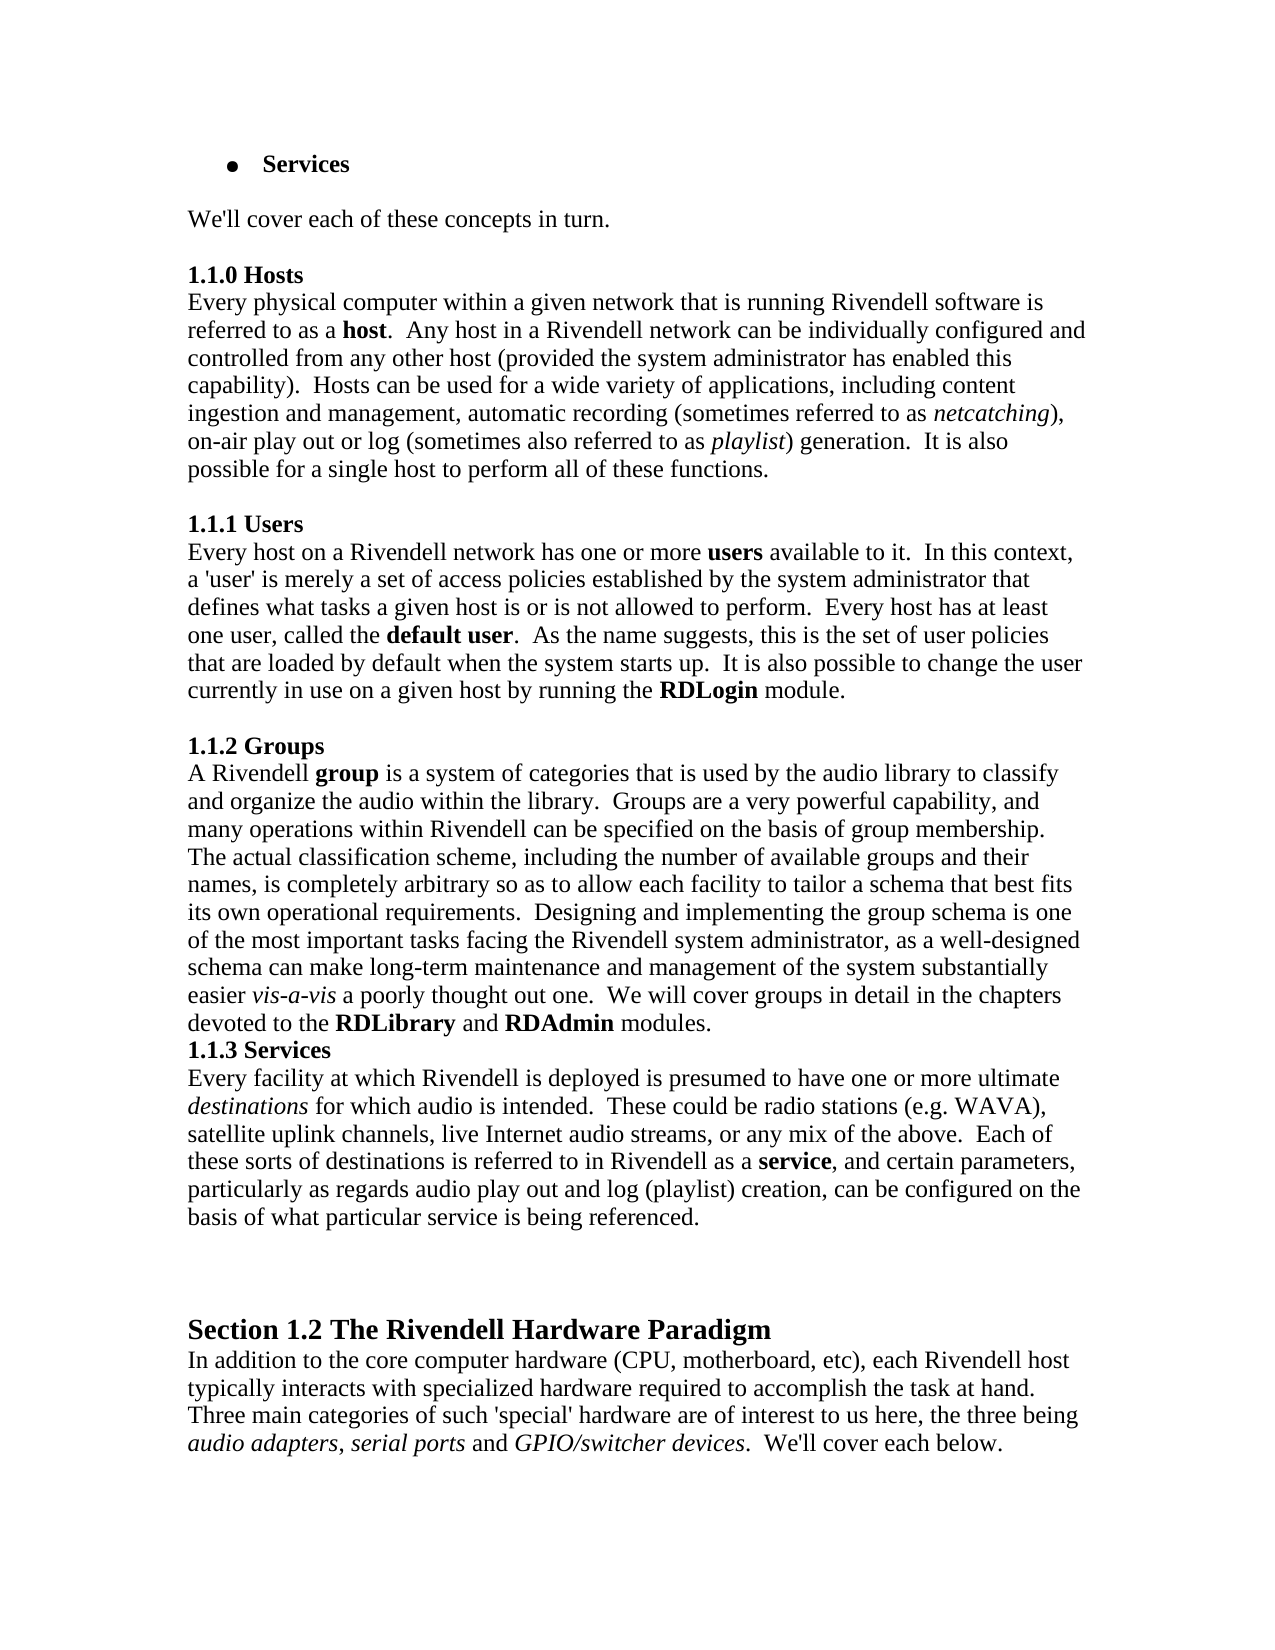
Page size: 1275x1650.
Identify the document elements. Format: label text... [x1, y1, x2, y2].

text 1.1.2 Groups [187, 732, 1087, 759]
text 1.1.0 Hosts [187, 261, 1087, 288]
text Every facility at which Rivendell is deployed is presumed to have one or more ultimate destinations for which audio is intended. These could be radio stations (e.g. WAVA), satellite uplink channels, live Internet audio streams, or any mix of the above. Each of these sorts of destinations is referred to in Rivendell as a service, and certain parameters, particularly as regards audio play out and log (playlist) creation, can be configured on the basis of what particular service is being referenced. [187, 1064, 1087, 1231]
text 1.1.1 Users [187, 510, 1087, 538]
text Section 1.2 The Rivendell Hardware Paradigm [187, 1314, 1087, 1346]
text In addition to the core computer hardware (CPU, motherboard, etc), each Rivendell host typically interacts with specialized hardware required to accomplish the task at hand. Three main categories of such 'special' hardware are of interest to us here, the three being audio adapters, serial ports and GPIO/switcher devices. We'll cover each below. [187, 1346, 1087, 1457]
text A Rivendell group is a system of categories that is used by the audio library to classify and organize the audio within the library. Groups are a very powerful capability, and many operations within Rivendell can be specified on the basis of group membership. The actual classification scheme, including the number of available groups and their names, is completely arbitrary so as to allow each facility to tailor a schema that best fits its own operational requirements. Designing and implementing the group schema is one of the most important tasks facing the Rivendell system administrator, as a well-designed schema can make long-term maintenance and management of the system substantially easier vis-a-vis a poorly thought out one. We will cover groups in detail in the chapters devoted to the RDLibrary and RDAdmin modules. [187, 759, 1087, 1037]
text Every host on a Rivendell network has one or more users available to it. In this context, a 'user' is merely a set of access policies established by the system administrator that defines what tasks a given host is or is not allowed to perform. Every host has at least one user, called the default user. As the name suggests, this is the set of user policies that are loaded by default when the system starts up. It is also possible to change the user currently in use on a given host by running the RDLogin module. [187, 538, 1087, 704]
text 1.1.3 Services [187, 1037, 1087, 1064]
text We'll cover each of these concepts in turn. [187, 205, 1087, 233]
text Every physical computer within a given network that is running Rivendell software is referred to as a host. Any host in a Rivendell network can be individually configured and controlled from any other host (provided the system administrator has enabled this capability). Hosts can be used for a wide variety of applications, including content ingestion and management, automatic recording (sometimes referred to as netcatching), on-air play out or log (sometimes also referred to as playlist) generation. It is also possible for a single host to perform all of these functions. [187, 288, 1087, 482]
list Services [225, 150, 1087, 178]
